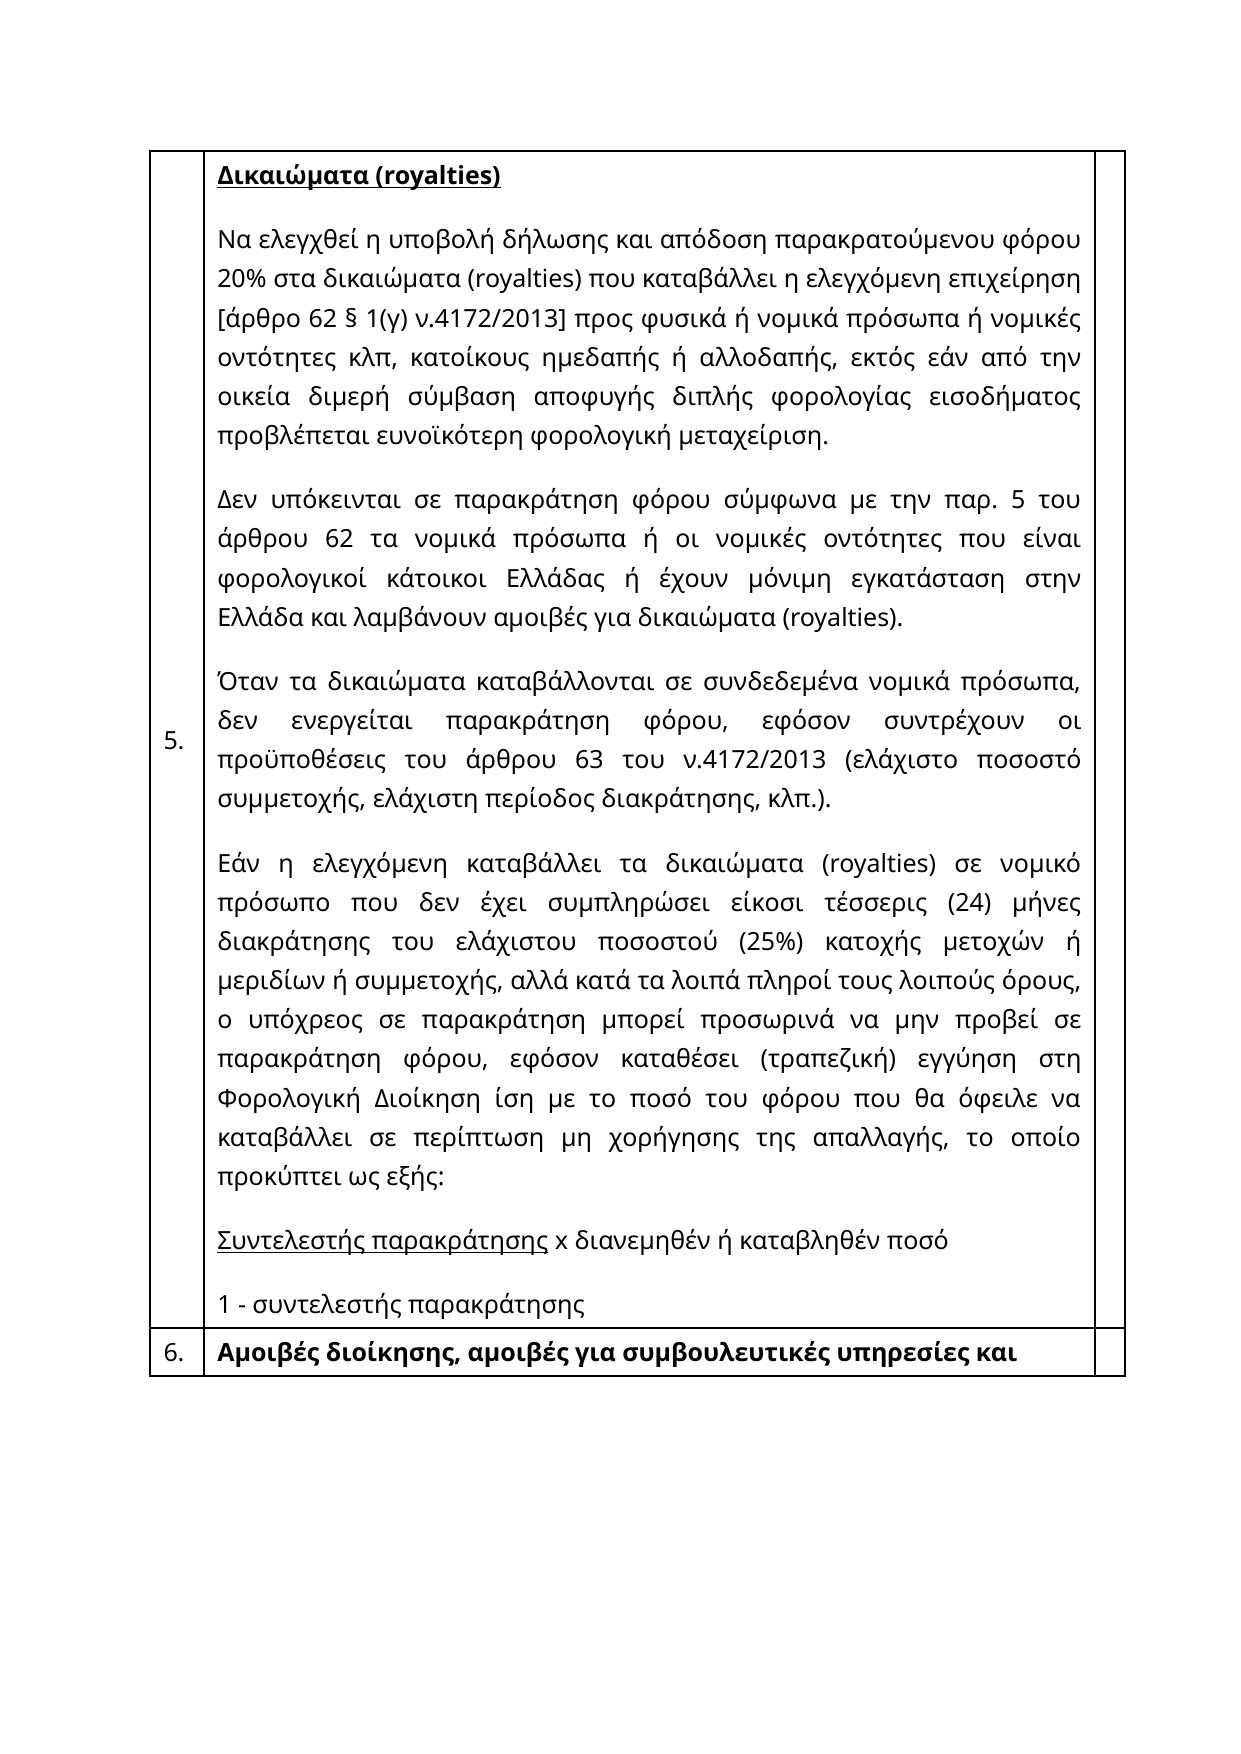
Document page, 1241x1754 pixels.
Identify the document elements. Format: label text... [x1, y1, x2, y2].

table_cell [1096, 152, 1124, 1327]
table_cell Δικαιώματα (royalties) Να ελεγχθεί η υποβολή δήλωσης και απόδοση παρακρατούμενου φόρου 20% στα δικαιώματα (royalties) που καταβάλλει η ελεγχόμενη επιχείρηση [άρθρο 62 § 1(γ) ν.4172/2013] προς φυσικά ή νομικά πρόσωπα ή νομικές οντότητες κλπ, κατοίκους ημεδαπής ή αλλοδαπής, εκτός εάν από την οικεία διμερή σύμβαση αποφυγής διπλής φορολογίας εισοδήματος προβλέπεται ευνοϊκότερη φορολογική μεταχείριση. Δεν υπόκεινται σε παρακράτηση φόρου σύμφωνα με την παρ. 5 του άρθρου 62 τα νομικά πρόσωπα ή οι νομικές οντότητες που είναι φορολογικοί κάτοικοι Ελλάδας ή έχουν μόνιμη εγκατάσταση στην Ελλάδα και λαμβάνουν αμοιβές για δικαιώματα (royalties). Όταν τα δικαιώματα καταβάλλονται σε συνδεδεμένα νομικά πρόσωπα, δεν ενεργείται παρακράτηση φόρου, εφόσον συντρέχουν οι προϋποθέσεις του άρθρου 63 του ν.4172/2013 (ελάχιστο ποσοστό συμμετοχής, ελάχιστη περίοδος διακράτησης, κλπ.). Εάν η ελεγχόμενη καταβάλλει τα δικαιώματα (royalties) σε νομικό πρόσωπο που δεν έχει συμπληρώσει είκοσι τέσσερις (24) μήνες διακράτησης του ελάχιστου ποσοστού (25%) κατοχής μετοχών ή μεριδίων ή συμμετοχής, αλλά κατά τα λοιπά πληροί τους λοιπούς όρους, ο υπόχρεος σε παρακράτηση μπορεί προσωρινά να μην προβεί σε παρακράτηση φόρου, εφόσον καταθέσει (τραπεζική) εγγύηση στη Φορολογική Διοίκηση ίση με το ποσό του φόρου που θα όφειλε να καταβάλλει σε περίπτωση μη χορήγησης της απαλλαγής, το οποίο προκύπτει ως εξής: Συντελεστής παρακράτησης x διανεμηθέν ή καταβληθέν ποσό 1 - συντελεστής παρακράτησης [205, 152, 1094, 1327]
table_cell Aμοιβές διοίκησης, αμοιβές για συμβουλευτικές υπηρεσίες και [205, 1329, 1094, 1375]
table_cell 6. [151, 1329, 203, 1375]
table_cell [1096, 1329, 1124, 1375]
table_cell 5. [151, 152, 203, 1327]
